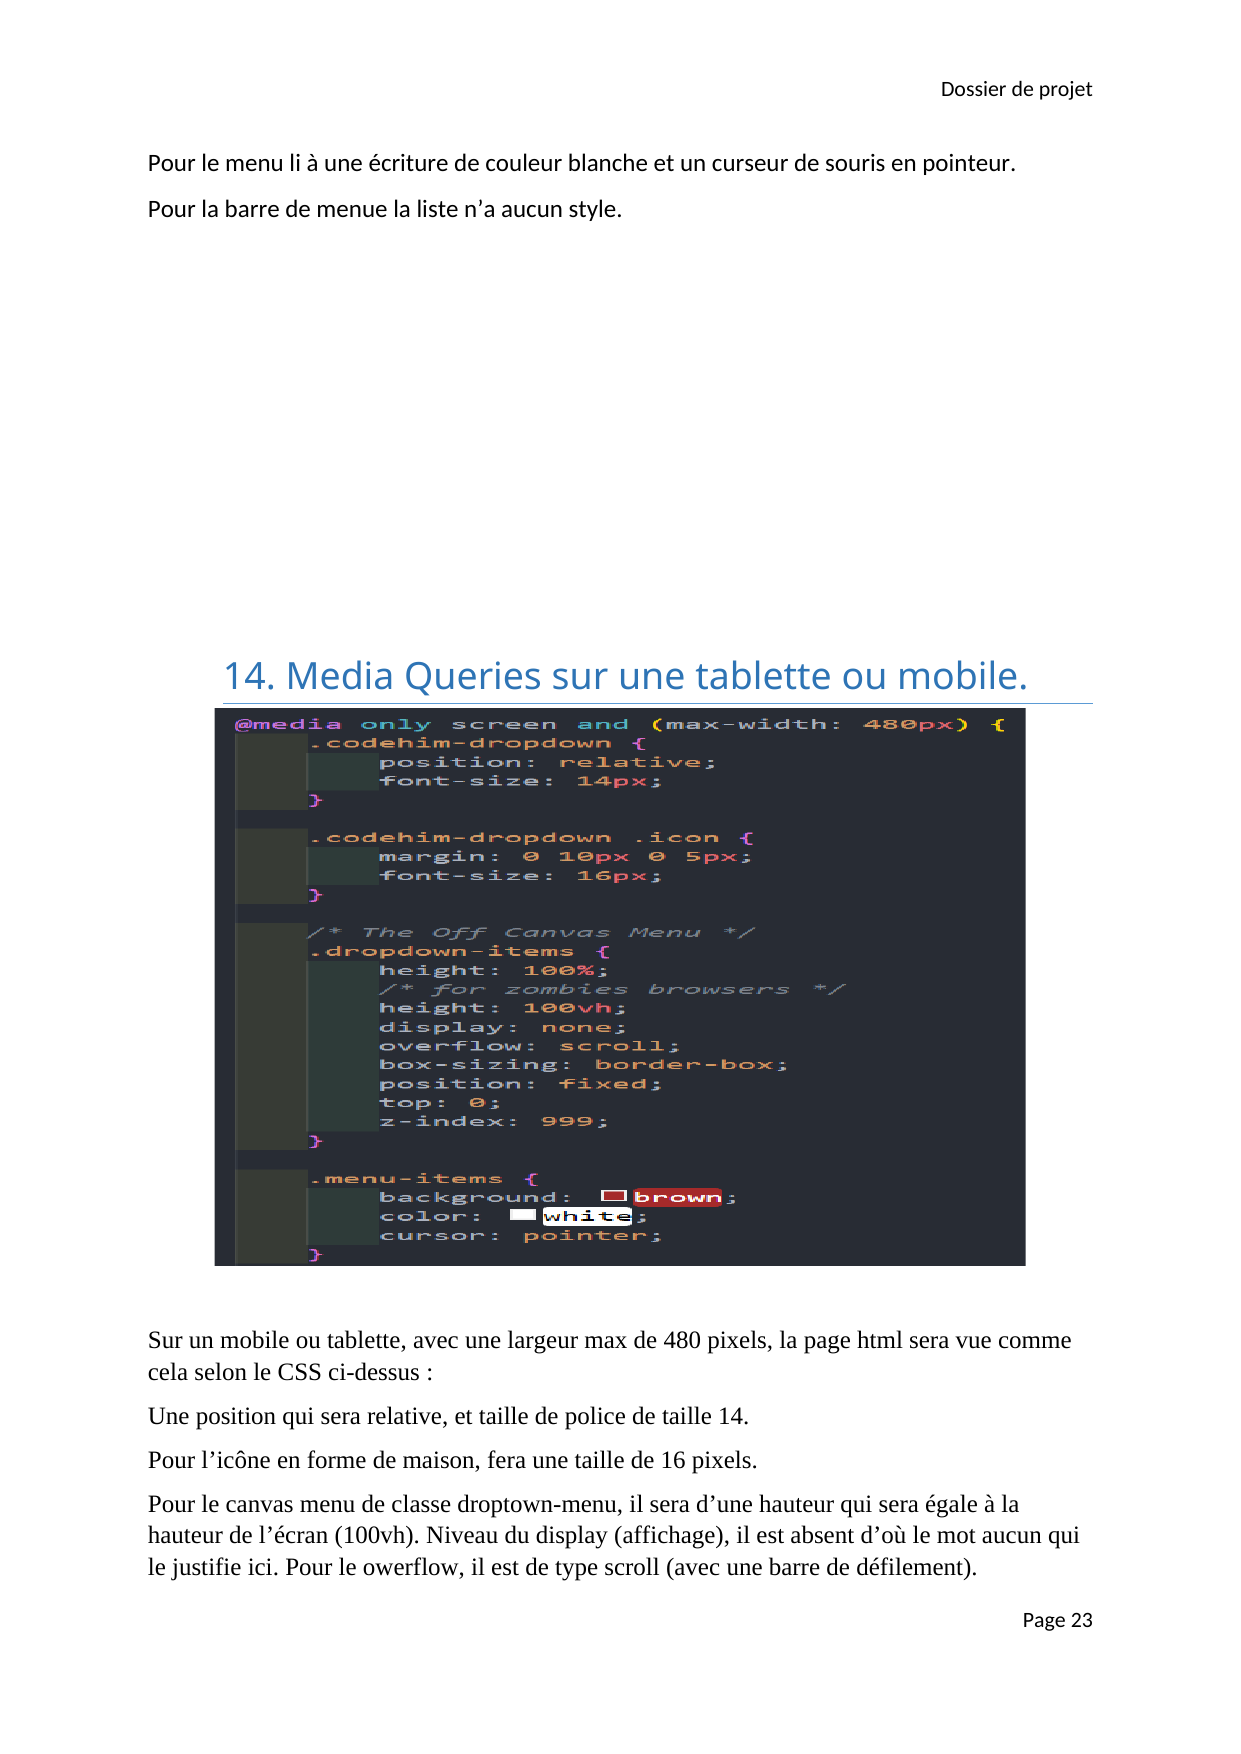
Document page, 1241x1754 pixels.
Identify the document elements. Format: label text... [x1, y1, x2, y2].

text Une position qui sera relative, et taille de police de taille 14. [148, 1401, 1093, 1429]
text Pour le canvas menu de classe droptown-menu, il sera d’une hauteur qui sera égale à la hauteur de l’écran (100vh). Niveau du display (affichage), il est absent d’où le mot aucun qui le justifie ici. Pour le owerflow, il est de type scroll (avec une barre de défilement). [148, 1489, 1093, 1581]
text Pour le menu li à une écriture de couleur blanche et un curseur de souris en pointeur. [148, 148, 1093, 178]
text Pour l’icône en forme de maison, fera une taille de 16 pixels. [148, 1445, 1093, 1473]
text Sur un mobile ou tablette, avec une largeur max de 480 pixels, la page html sera vue comme cela selon le CSS ci-dessus : [148, 1325, 1093, 1385]
subtitle 14. Media Queries sur une tablette ou mobile. [223, 650, 1093, 703]
text Pour la barre de menue la liste n’a aucun style. [148, 194, 1093, 224]
